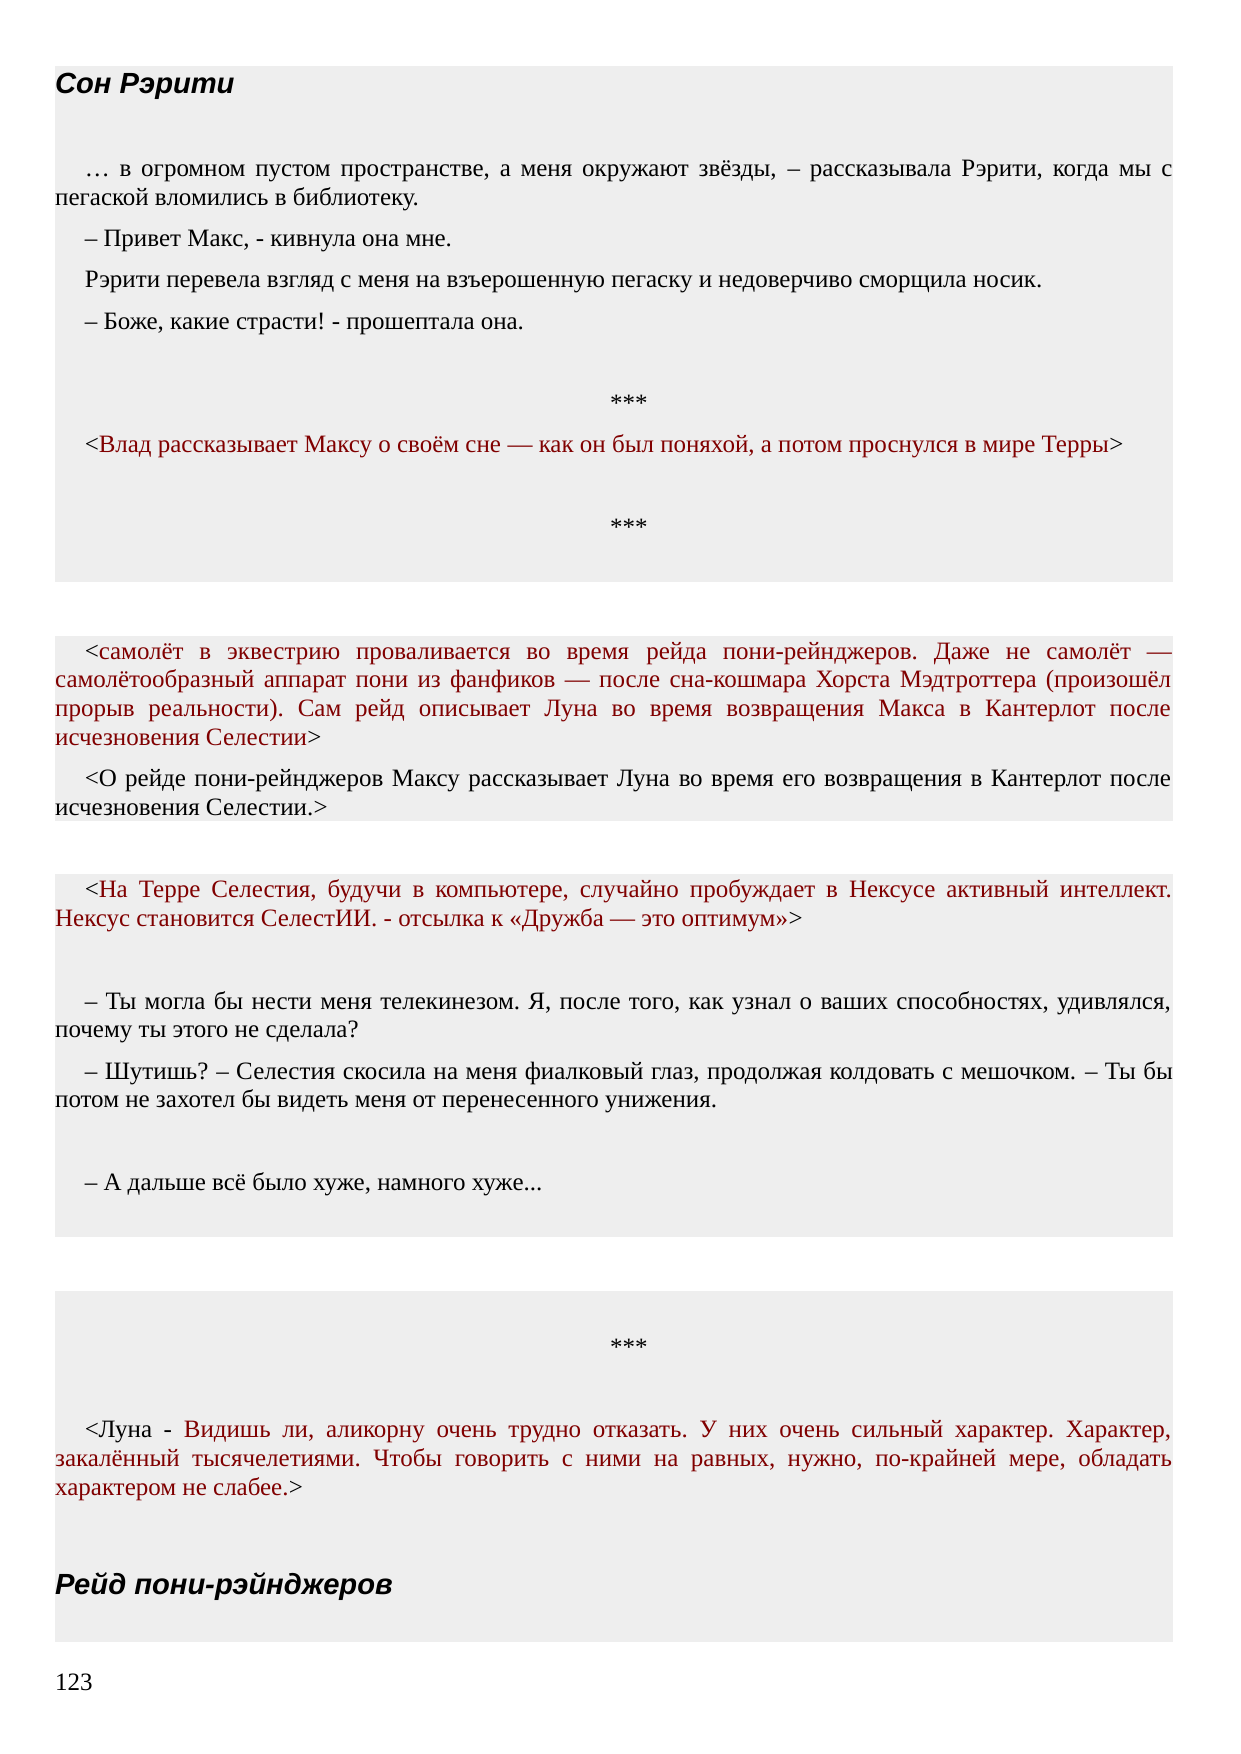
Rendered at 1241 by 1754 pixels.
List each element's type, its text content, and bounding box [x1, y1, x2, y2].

text – А дальше всё было хуже, намного хуже... [55, 1167, 1173, 1196]
text <Луна - Видишь ли, аликорну очень трудно отказать. У них очень сильный характер. Характер, закалённый тысячелетиями. Чтобы говорить с ними на равных, нужно, по-крайней мере, обладать характером не слабее.> [55, 1414, 1173, 1501]
text Рэрити перевела взгляд с меня на взъерошенную пегаску и недоверчиво сморщила носик. [55, 264, 1173, 293]
text *** [55, 1332, 1173, 1361]
subtitle Рейд пони-рэйнджеров [55, 1567, 1173, 1601]
text <самолёт в эквестрию проваливается во время рейда пони-рейнджеров. Даже не самолёт — самолётообразный аппарат пони из фанфиков — после сна-кошмара Хорста Мэдтроттера (произошёл прорыв реальности). Сам рейд описывает Луна во время возвращения Макса в Кантерлот после исчезновения Селестии> [55, 636, 1173, 751]
text <О рейде пони-рейнджеров Максу рассказывает Луна во время его возвращения в Кантерлот после исчезновения Селестии.> [55, 763, 1173, 821]
text – Боже, какие страсти! - прошептала она. [55, 306, 1173, 334]
text *** [55, 512, 1173, 541]
text <На Терре Селестия, будучи в компьютере, случайно пробуждает в Нексусе активный интеллект. Нексус становится СелестИИ. - отсылка к «Дружба — это оптимум»> [55, 874, 1173, 932]
text – Привет Макс, - кивнула она мне. [55, 223, 1173, 252]
text <Влад рассказывает Максу о своём сне — как он был поняхой, а потом проснулся в мире Терры> [55, 429, 1173, 458]
subtitle Сон Рэрити [55, 66, 1173, 99]
text – Шутишь? – Селестия скосила на меня фиалковый глаз, продолжая колдовать с мешочком. – Ты бы потом не захотел бы видеть меня от перенесенного унижения. [55, 1056, 1173, 1113]
text – Ты могла бы нести меня телекинезом. Я, после того, как узнал о ваших способностях, удивлялся, почему ты этого не сделала? [55, 986, 1173, 1043]
text *** [55, 388, 1173, 417]
text … в огромном пустом пространстве, а меня окружают звёзды, – рассказывала Рэрити, когда мы с пегаской вломились в библиотеку. [55, 153, 1173, 211]
